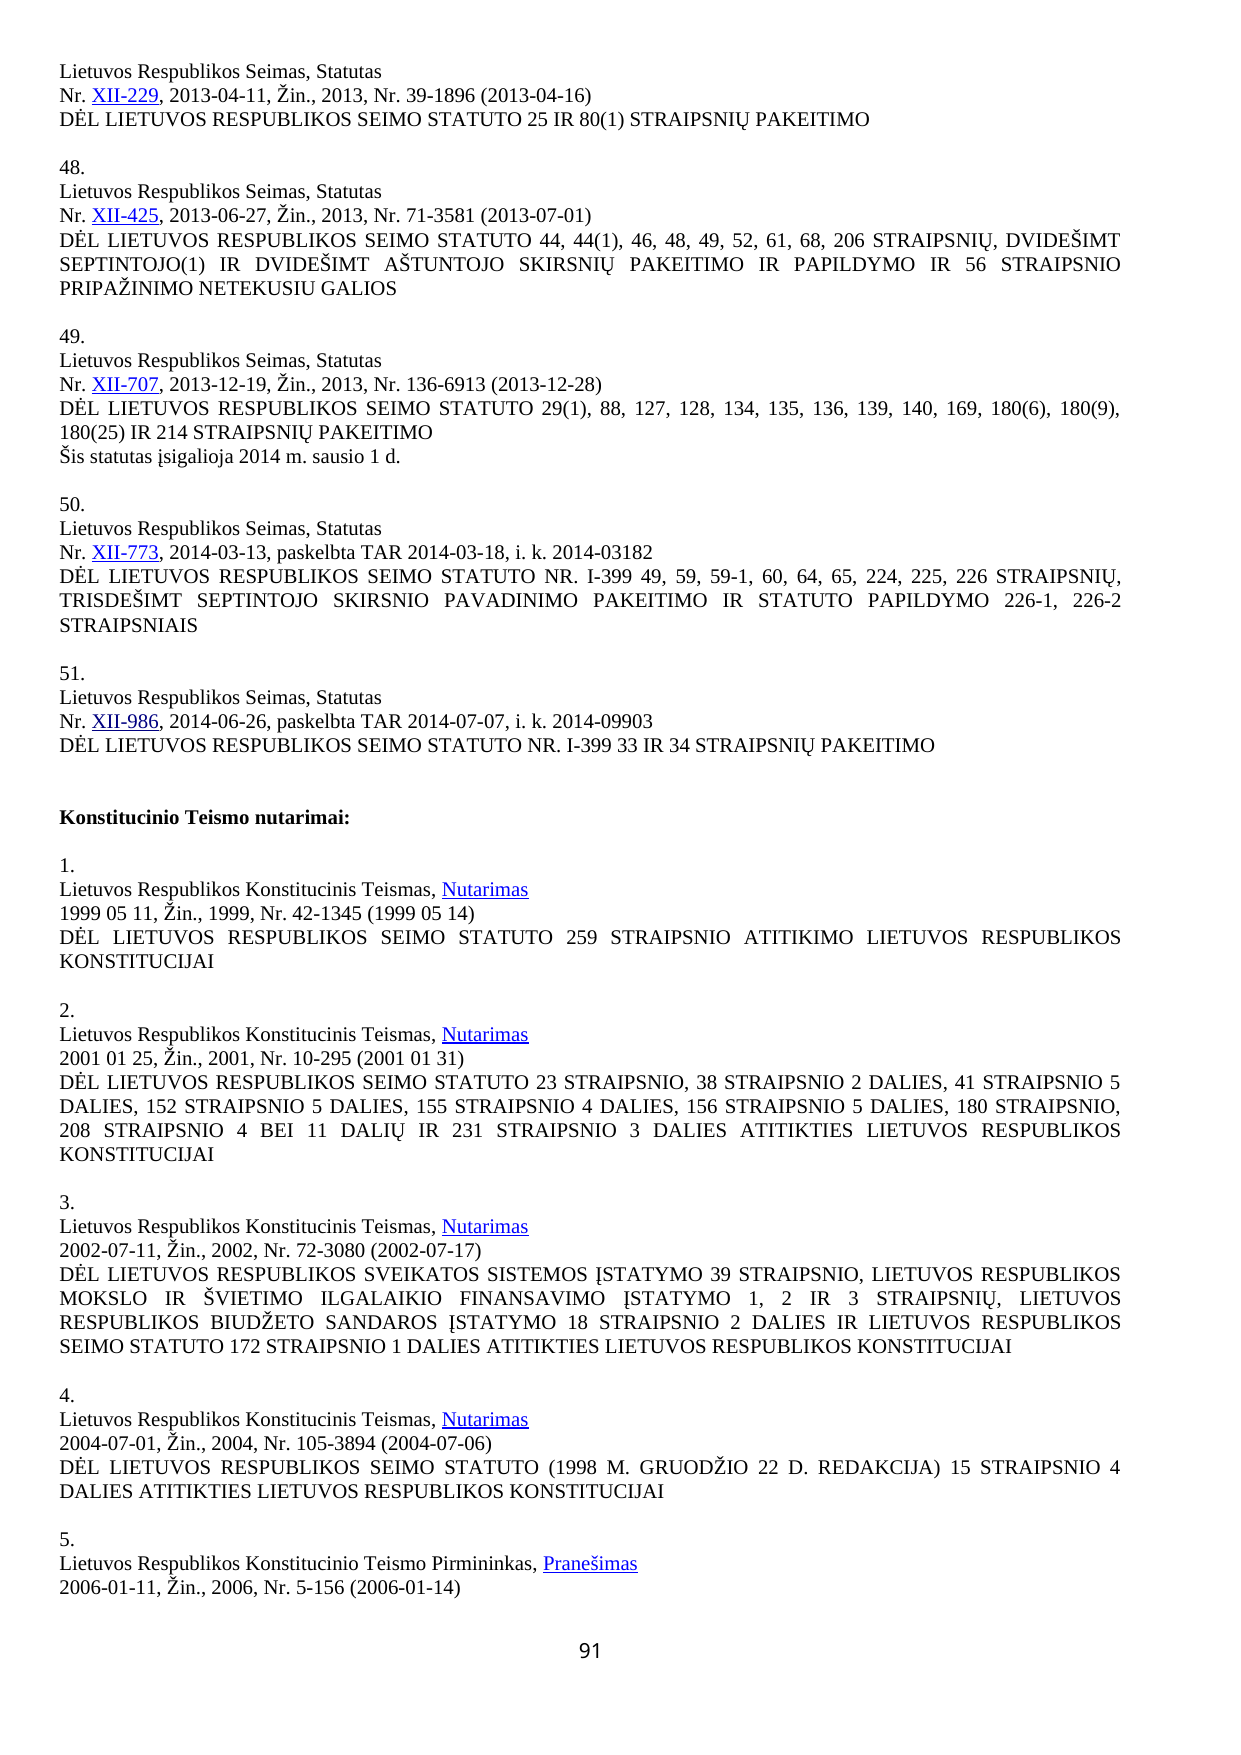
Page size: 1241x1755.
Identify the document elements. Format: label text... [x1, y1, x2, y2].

text Lietuvos Respublikos Seimas, Statutas [59, 179, 1122, 203]
text 48. [59, 155, 1122, 179]
text DĖL LIETUVOS RESPUBLIKOS SEIMO STATUTO 25 IR 80(1) STRAIPSNIŲ PAKEITIMO [59, 107, 1122, 131]
text Nr. XII-229, 2013-04-11, Žin., 2013, Nr. 39-1896 (2013-04-16) [59, 83, 1122, 107]
text 50. [59, 492, 1122, 516]
text Nr. XII-773, 2014-03-13, paskelbta TAR 2014-03-18, i. k. 2014-03182 [59, 540, 1122, 564]
text DĖL LIETUVOS RESPUBLIKOS SEIMO STATUTO 44, 44(1), 46, 48, 49, 52, 61, 68, 206 STRAIPSNIŲ, DVIDEŠIMT SEPTINTOJO(1) IR DVIDEŠIMT AŠTUNTOJO SKIRSNIŲ PAKEITIMO IR PAPILDYMO IR 56 STRAIPSNIO PRIPAŽINIMO NETEKUSIU GALIOS [59, 227, 1122, 300]
text Lietuvos Respublikos Seimas, Statutas [59, 348, 1122, 372]
text 3. [59, 1190, 1122, 1214]
text Nr. XII-425, 2013-06-27, Žin., 2013, Nr. 71-3581 (2013-07-01) [59, 203, 1122, 227]
text 2002-07-11, Žin., 2002, Nr. 72-3080 (2002-07-17) [59, 1238, 1122, 1262]
text DĖL LIETUVOS RESPUBLIKOS SEIMO STATUTO 29(1), 88, 127, 128, 134, 135, 136, 139, 140, 169, 180(6), 180(9), 180(25) IR 214 STRAIPSNIŲ PAKEITIMO [59, 396, 1122, 444]
text Lietuvos Respublikos Seimas, Statutas [59, 59, 1122, 83]
text DĖL LIETUVOS RESPUBLIKOS SEIMO STATUTO NR. I-399 33 IR 34 STRAIPSNIŲ PAKEITIMO [59, 733, 1122, 757]
text Lietuvos Respublikos Konstitucinis Teismas, Nutarimas [59, 877, 1122, 901]
text Nr. XII-707, 2013-12-19, Žin., 2013, Nr. 136-6913 (2013-12-28) [59, 372, 1122, 396]
text 1999 05 11, Žin., 1999, Nr. 42-1345 (1999 05 14) [59, 901, 1122, 925]
text DĖL LIETUVOS RESPUBLIKOS SEIMO STATUTO (1998 M. GRUODŽIO 22 D. REDAKCIJA) 15 STRAIPSNIO 4 DALIES ATITIKTIES LIETUVOS RESPUBLIKOS KONSTITUCIJAI [59, 1455, 1122, 1503]
text DĖL LIETUVOS RESPUBLIKOS SVEIKATOS SISTEMOS ĮSTATYMO 39 STRAIPSNIO, LIETUVOS RESPUBLIKOS MOKSLO IR ŠVIETIMO ILGALAIKIO FINANSAVIMO ĮSTATYMO 1, 2 IR 3 STRAIPSNIŲ, LIETUVOS RESPUBLIKOS BIUDŽETO SANDAROS ĮSTATYMO 18 STRAIPSNIO 2 DALIES IR LIETUVOS RESPUBLIKOS SEIMO STATUTO 172 STRAIPSNIO 1 DALIES ATITIKTIES LIETUVOS RESPUBLIKOS KONSTITUCIJAI [59, 1262, 1122, 1358]
text Konstitucinio Teismo nutarimai: [59, 805, 1122, 829]
text Lietuvos Respublikos Seimas, Statutas [59, 685, 1122, 709]
text 49. [59, 324, 1122, 348]
text Lietuvos Respublikos Konstitucinis Teismas, Nutarimas [59, 1214, 1122, 1238]
text Lietuvos Respublikos Konstitucinis Teismas, Nutarimas [59, 1407, 1122, 1431]
text DĖL LIETUVOS RESPUBLIKOS SEIMO STATUTO 23 STRAIPSNIO, 38 STRAIPSNIO 2 DALIES, 41 STRAIPSNIO 5 DALIES, 152 STRAIPSNIO 5 DALIES, 155 STRAIPSNIO 4 DALIES, 156 STRAIPSNIO 5 DALIES, 180 STRAIPSNIO, 208 STRAIPSNIO 4 BEI 11 DALIŲ IR 231 STRAIPSNIO 3 DALIES ATITIKTIES LIETUVOS RESPUBLIKOS KONSTITUCIJAI [59, 1070, 1122, 1166]
text 51. [59, 661, 1122, 685]
text 2004-07-01, Žin., 2004, Nr. 105-3894 (2004-07-06) [59, 1431, 1122, 1455]
text Nr. XII-986, 2014-06-26, paskelbta TAR 2014-07-07, i. k. 2014-09903 [59, 709, 1122, 733]
text 2001 01 25, Žin., 2001, Nr. 10-295 (2001 01 31) [59, 1046, 1122, 1070]
text Šis statutas įsigalioja 2014 m. sausio 1 d. [59, 444, 1122, 468]
text 4. [59, 1382, 1122, 1407]
text 1. [59, 853, 1122, 877]
text Lietuvos Respublikos Seimas, Statutas [59, 516, 1122, 540]
text Lietuvos Respublikos Konstitucinis Teismas, Nutarimas [59, 1022, 1122, 1046]
text 2. [59, 997, 1122, 1022]
text DĖL LIETUVOS RESPUBLIKOS SEIMO STATUTO 259 STRAIPSNIO ATITIKIMO LIETUVOS RESPUBLIKOS KONSTITUCIJAI [59, 925, 1122, 973]
text 2006-01-11, Žin., 2006, Nr. 5-156 (2006-01-14) [59, 1575, 1122, 1599]
text 5. [59, 1527, 1122, 1551]
text DĖL LIETUVOS RESPUBLIKOS SEIMO STATUTO NR. I-399 49, 59, 59-1, 60, 64, 65, 224, 225, 226 STRAIPSNIŲ, TRISDEŠIMT SEPTINTOJO SKIRSNIO PAVADINIMO PAKEITIMO IR STATUTO PAPILDYMO 226-1, 226-2 STRAIPSNIAIS [59, 564, 1122, 637]
text Lietuvos Respublikos Konstitucinio Teismo Pirmininkas, Pranešimas [59, 1551, 1122, 1575]
